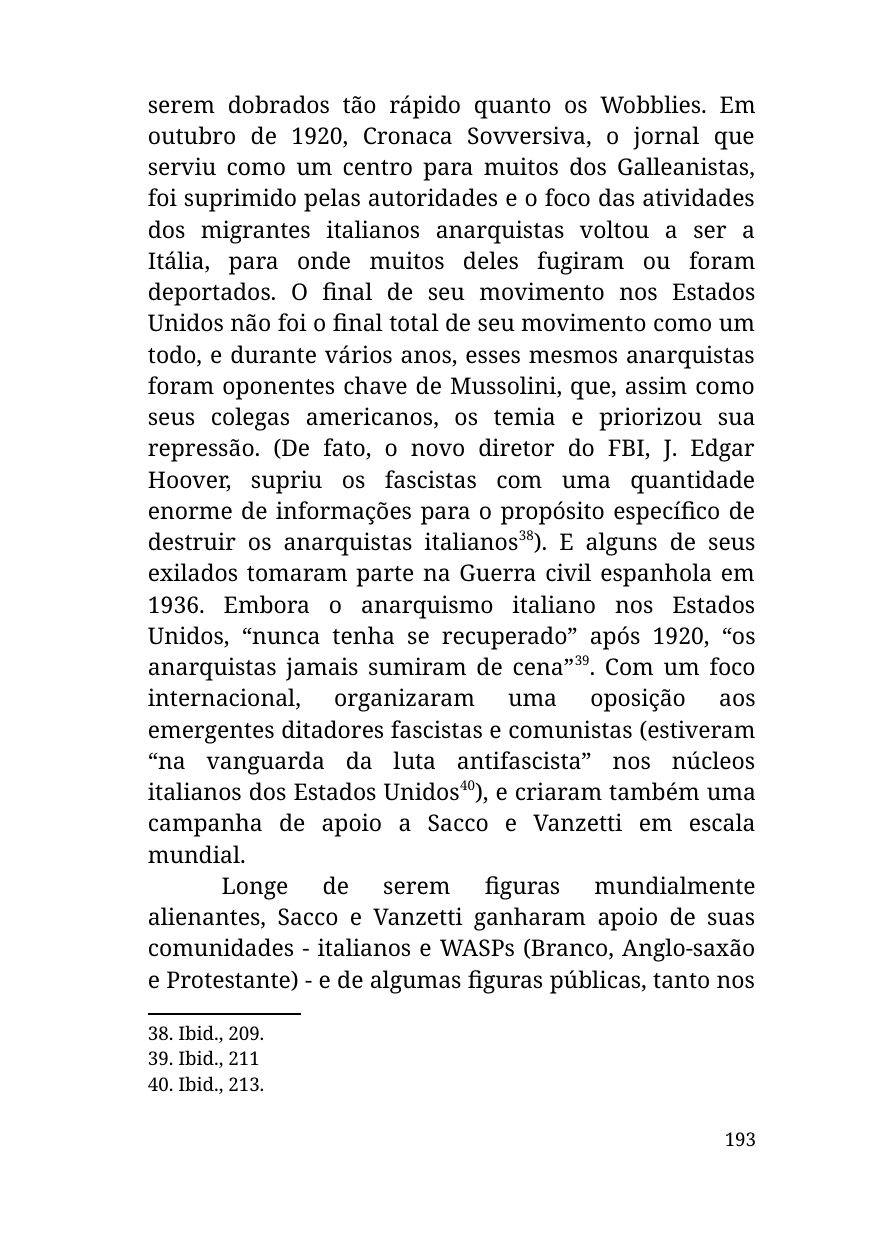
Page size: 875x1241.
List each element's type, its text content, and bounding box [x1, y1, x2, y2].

text Longe de serem figuras mundialmente alienantes, Sacco e Vanzetti ganharam apoio de suas comunidades - italianos e WASPs (Branco, Anglo-saxão e Protestante) - e de algumas figuras públicas, tanto nos [148, 870, 756, 995]
text serem dobrados tão rápido quanto os Wobblies. Em outubro de 1920, Cronaca Sovversiva, o jornal que serviu como um centro para muitos dos Galleanistas, foi suprimido pelas autoridades e o foco das atividades dos migrantes italianos anarquistas voltou a ser a Itália, para onde muitos deles fugiram ou foram deportados. O final de seu movimento nos Estados Unidos não foi o final total de seu movimento como um todo, e durante vários anos, esses mesmos anarquistas foram oponentes chave de Mussolini, que, assim como seus colegas americanos, os temia e priorizou sua repressão. (De fato, o novo diretor do FBI, J. Edgar Hoover, supriu os fascistas com uma quantidade enorme de informações para o propósito específico de destruir os anarquistas italianos). E alguns de seus exilados tomaram parte na Guerra civil espanhola em 1936. Embora o anarquismo italiano nos Estados Unidos, “nunca tenha se recuperado” após 1920, “os anarquistas jamais sumiram de cena”. Com um foco internacional, organizaram uma oposição aos emergentes ditadores fascistas e comunistas (estiveram “na vanguarda da luta antifascista” nos núcleos italianos dos Estados Unidos), e criaram também uma campanha de apoio a Sacco e Vanzetti em escala mundial. [148, 88, 756, 870]
text . Ibid., 211 [148, 1046, 756, 1071]
text . Ibid., 209. [148, 1020, 756, 1046]
text . Ibid., 213. [148, 1071, 756, 1097]
